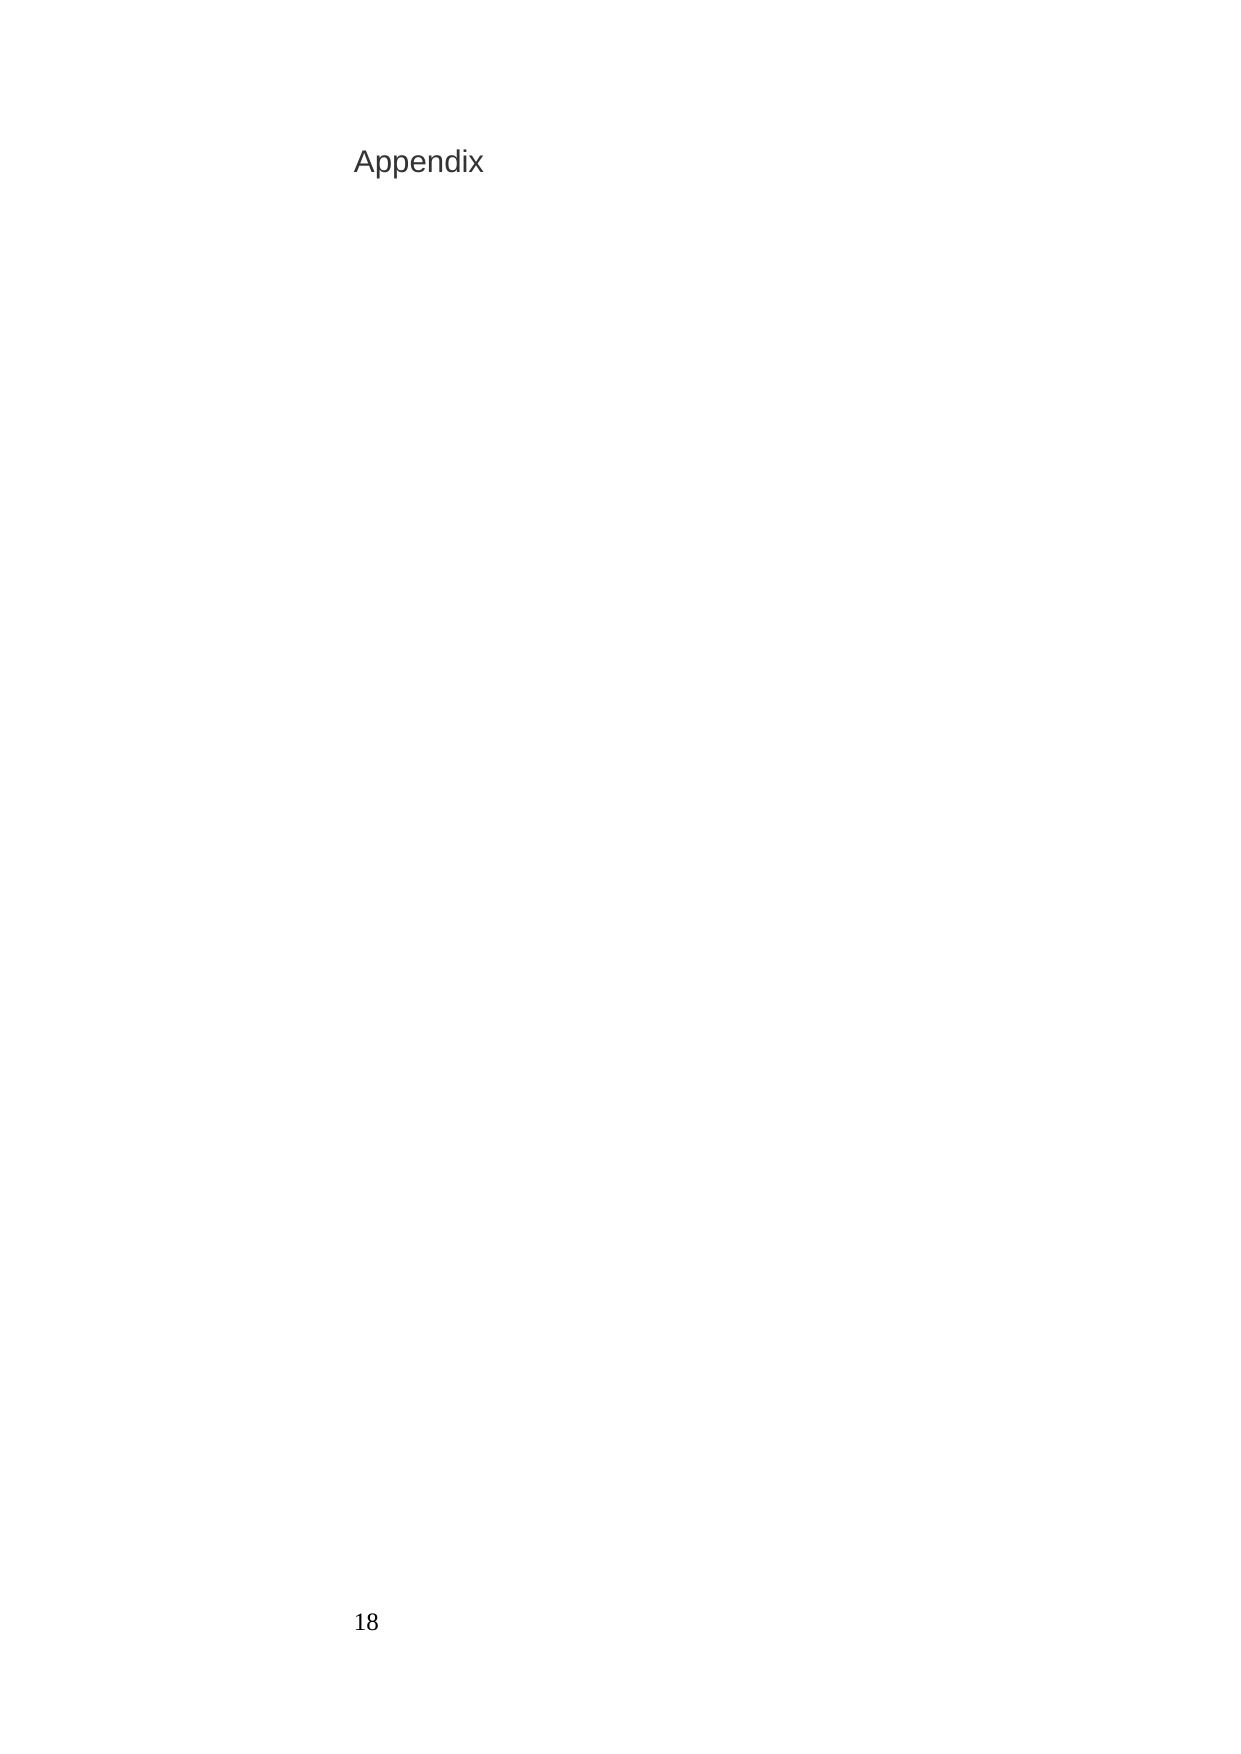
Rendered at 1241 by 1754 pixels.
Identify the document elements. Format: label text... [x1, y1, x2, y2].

subtitle Appendix [354, 143, 1122, 179]
